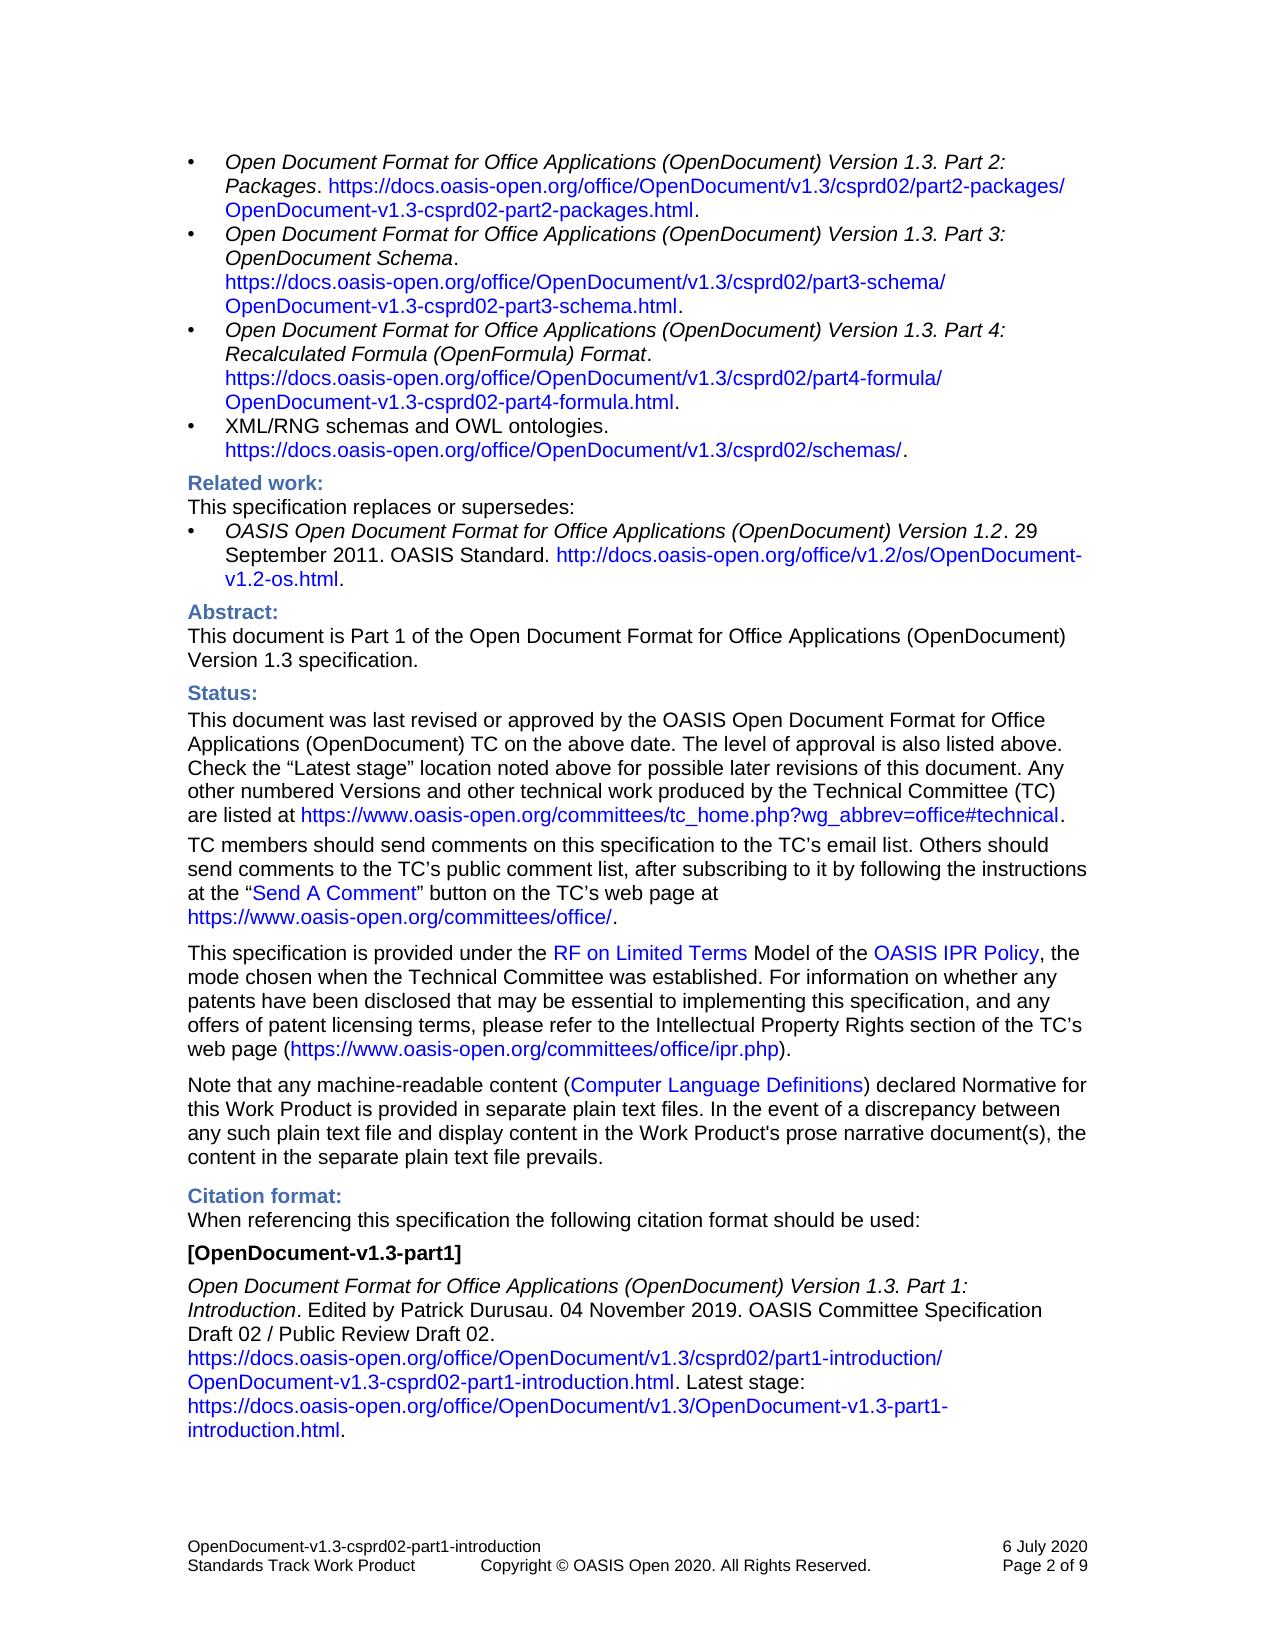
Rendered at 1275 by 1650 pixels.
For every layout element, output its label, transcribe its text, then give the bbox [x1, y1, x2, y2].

list Open Document Format for Office Applications (OpenDocument) Version 1.3. Part 3: OpenDocument Schema. https://docs.oasis-open.org/office/OpenDocument/v1.3/csprd02/part3-schema/OpenDocument-v1.3-csprd02-part3-schema.html. [187, 222, 1088, 318]
title Abstract: [187, 600, 1088, 624]
title When referencing this specification the following citation format should be used: [187, 1208, 1088, 1232]
text This document is Part 1 of the Open Document Format for Office Applications (OpenDocument) Version 1.3 specification. [187, 624, 1088, 672]
title Status: [187, 681, 1088, 704]
text Note that any machine-readable content (Computer Language Definitions) declared Normative for this Work Product is provided in separate plain text files. In the event of a discrepancy between any such plain text file and display content in the Work Product's prose narrative document(s), the content in the separate plain text file prevails. [187, 1073, 1088, 1169]
text Open Document Format for Office Applications (OpenDocument) Version 1.3. Part 1: Introduction. Edited by Patrick Durusau. 04 November 2019. OASIS Committee Specification Draft 02 / Public Review Draft 02. https://docs.oasis-open.org/office/OpenDocument/v1.3/csprd02/part1-introduction/OpenDocument-v1.3-csprd02-part1-introduction.html. Latest stage: https://docs.oasis-open.org/office/OpenDocument/v1.3/OpenDocument-v1.3-part1-introduction.html. [187, 1274, 1088, 1441]
title This specification replaces or supersedes: [187, 495, 1088, 519]
list OASIS Open Document Format for Office Applications (OpenDocument) Version 1.2. 29 September 2011. OASIS Standard. http://docs.oasis-open.org/office/v1.2/os/OpenDocument-v1.2-os.html. [187, 519, 1088, 591]
title Citation format: [187, 1184, 1088, 1208]
list XML/RNG schemas and OWL ontologies. https://docs.oasis-open.org/office/OpenDocument/v1.3/csprd02/schemas/. [187, 414, 1088, 462]
text This specification is provided under the RF on Limited Terms Model of the OASIS IPR Policy, the mode chosen when the Technical Committee was established. For information on whether any patents have been disclosed that may be essential to implementing this specification, and any offers of patent licensing terms, please refer to the Intellectual Property Rights section of the TC’s web page (https://www.oasis-open.org/committees/office/ipr.php). [187, 941, 1088, 1061]
list Open Document Format for Office Applications (OpenDocument) Version 1.3. Part 2: Packages. https://docs.oasis-open.org/office/OpenDocument/v1.3/csprd02/part2-packages/OpenDocument-v1.3-csprd02-part2-packages.html. [187, 150, 1088, 222]
text TC members should send comments on this specification to the TC’s email list. Others should send comments to the TC’s public comment list, after subscribing to it by following the instructions at the “Send A Comment” button on the TC’s web page at https://www.oasis-open.org/committees/office/. [187, 833, 1088, 929]
text This document was last revised or approved by the OASIS Open Document Format for Office Applications (OpenDocument) TC on the above date. The level of approval is also listed above. Check the “Latest stage” location noted above for possible later revisions of this document. Any other numbered Versions and other technical work produced by the Technical Committee (TC) are listed at https://www.oasis-open.org/committees/tc_home.php?wg_abbrev=office#technical. [187, 707, 1088, 827]
list Open Document Format for Office Applications (OpenDocument) Version 1.3. Part 4: Recalculated Formula (OpenFormula) Format. https://docs.oasis-open.org/office/OpenDocument/v1.3/csprd02/part4-formula/OpenDocument-v1.3-csprd02-part4-formula.html. [187, 318, 1088, 414]
title Related work: [187, 471, 1088, 495]
title [OpenDocument-v1.3-part1] [187, 1241, 1088, 1265]
